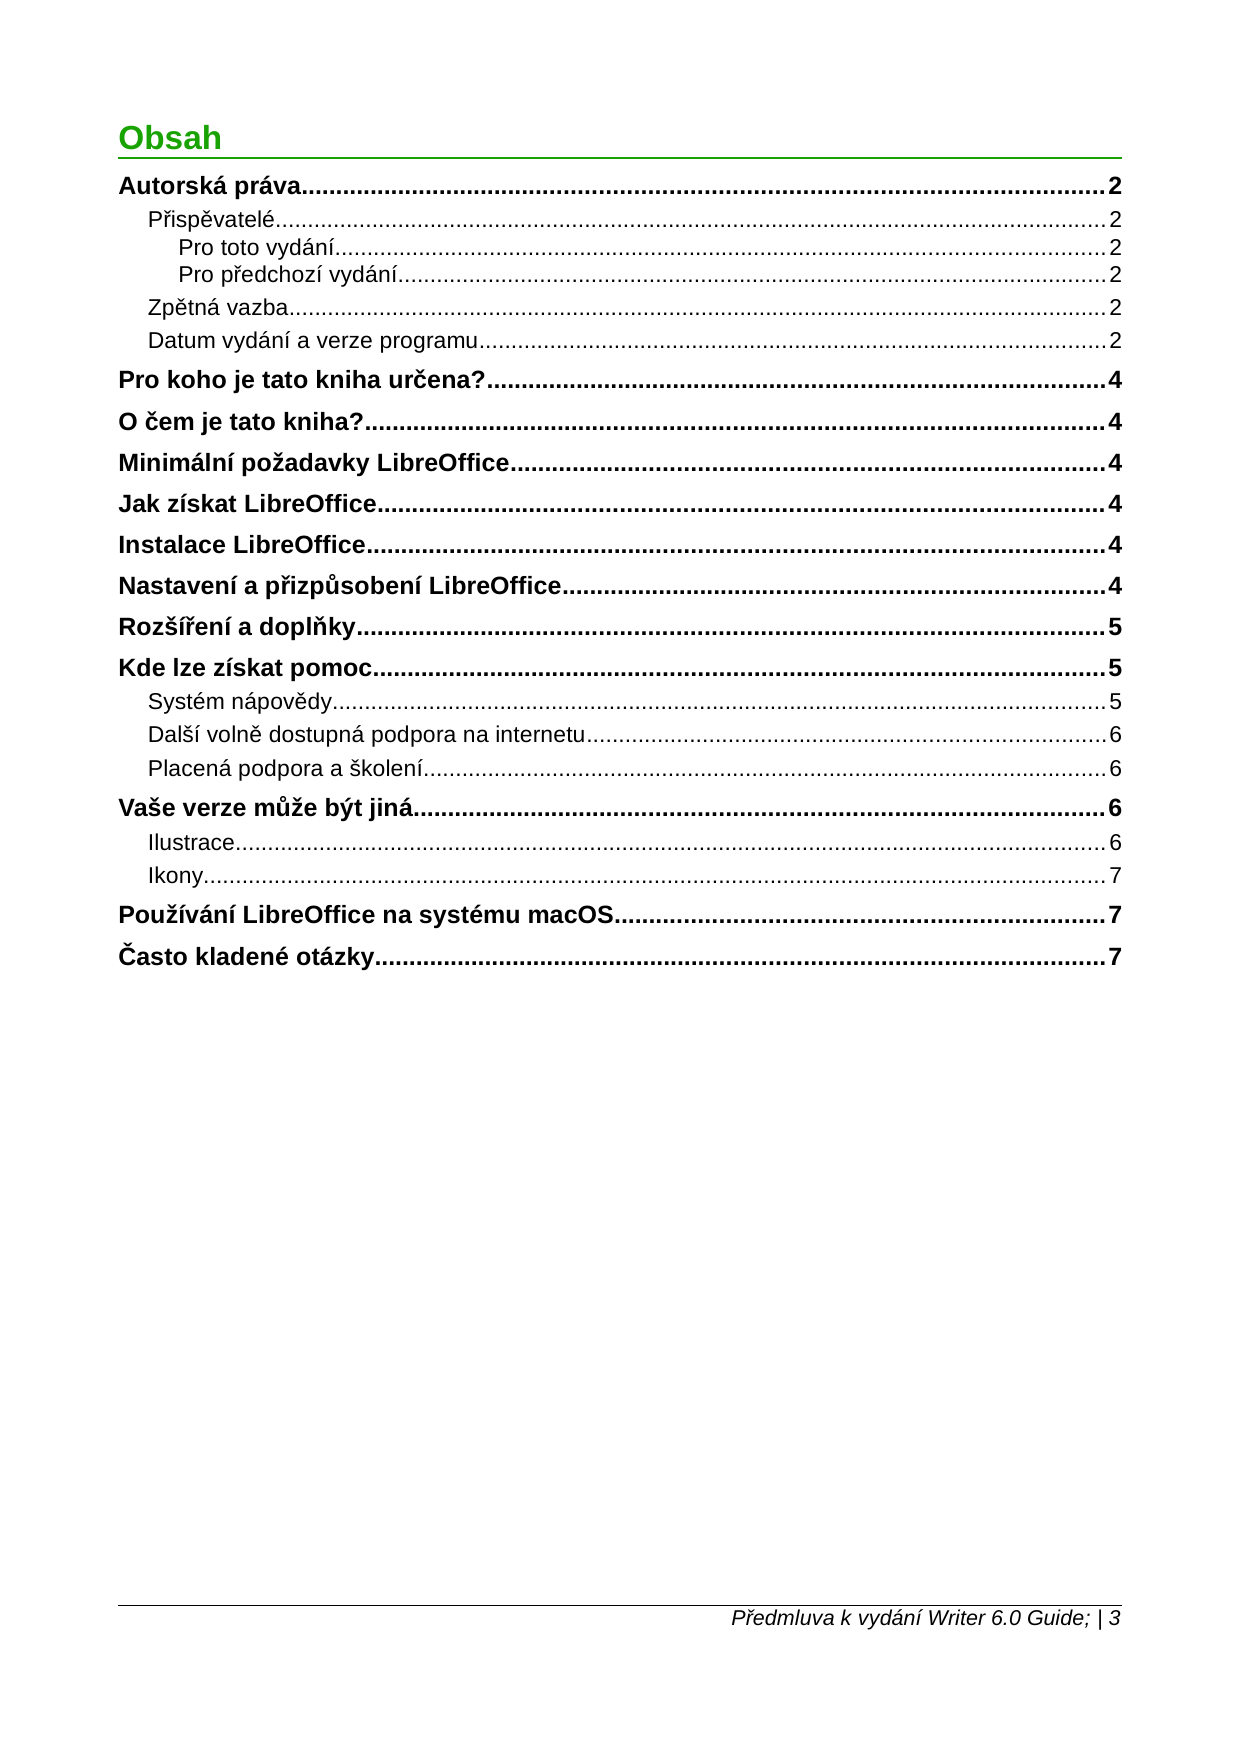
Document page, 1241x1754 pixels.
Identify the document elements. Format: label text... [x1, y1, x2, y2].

text Pro předchozí vydání 2 [178, 260, 1122, 287]
text Pro koho je tato kniha určena? 4 [118, 365, 1122, 394]
text Rozšíření a doplňky 5 [118, 612, 1122, 641]
text Kde lze získat pomoc 5 [118, 653, 1122, 682]
text Další volně dostupná podpora na internetu 6 [148, 721, 1122, 748]
text Systém nápovědy 5 [148, 688, 1122, 715]
text Instalace LibreOffice 4 [118, 529, 1122, 558]
text Vaše verze může být jiná 6 [118, 793, 1122, 822]
text Přispěvatelé 2 [148, 206, 1122, 233]
text Často kladené otázky 7 [118, 941, 1122, 970]
text O čem je tato kniha? 4 [118, 406, 1122, 435]
text Nastavení a přizpůsobení LibreOffice 4 [118, 571, 1122, 599]
text Pro toto vydání 2 [178, 233, 1122, 260]
text Zpětná vazba 2 [148, 293, 1122, 320]
text Ikony 7 [148, 861, 1122, 888]
text Placená podpora a školení 6 [148, 754, 1122, 781]
text Ilustrace 6 [148, 828, 1122, 855]
text Jak získat LibreOffice 4 [118, 488, 1122, 517]
text Minimální požadavky LibreOffice 4 [118, 447, 1122, 476]
text Používání LibreOffice na systému macOS 7 [118, 900, 1122, 929]
text Autorská práva 2 [118, 171, 1122, 200]
text Datum vydání a verze programu 2 [148, 326, 1122, 353]
subtitle Obsah [118, 118, 1122, 157]
